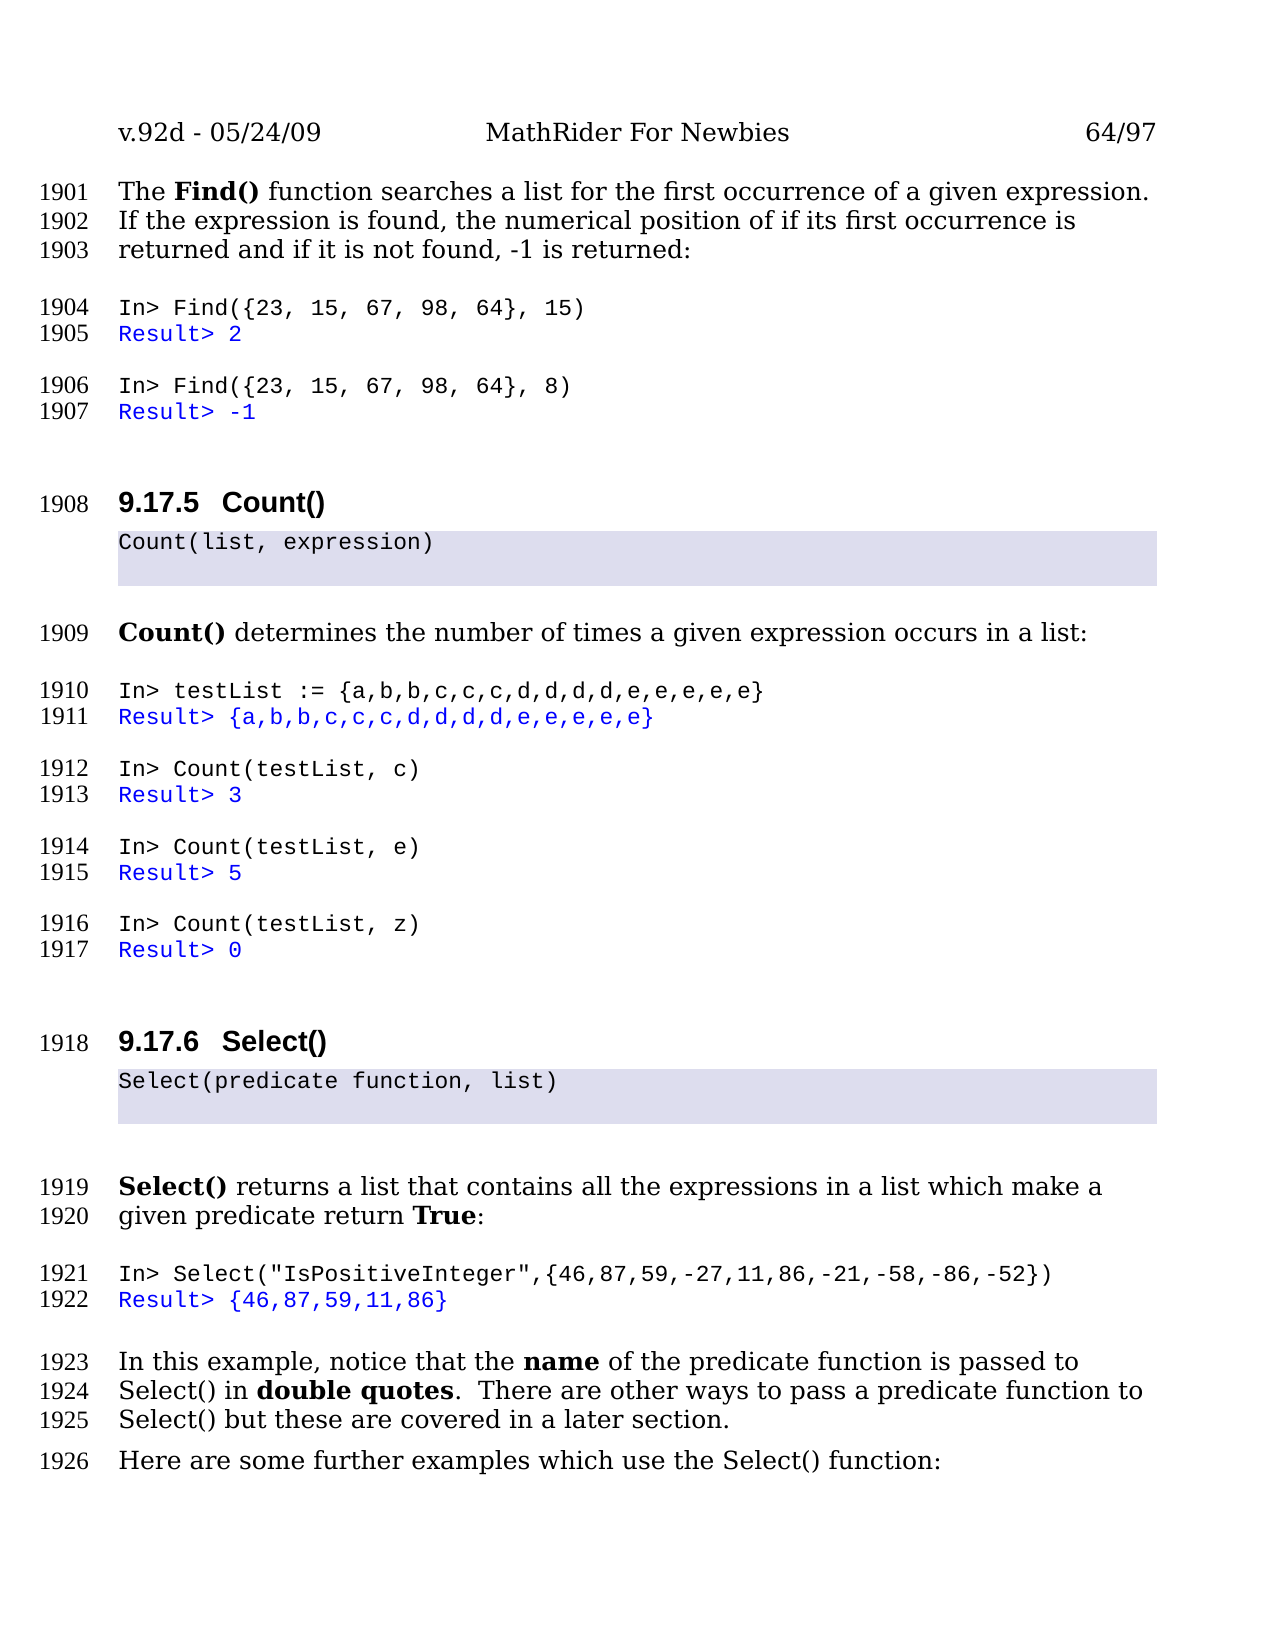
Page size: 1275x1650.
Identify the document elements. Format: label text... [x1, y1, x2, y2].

text In this example, notice that the name of the predicate function is passed to Select() in double quotes. There are other ways to pass a predicate function to Select() but these are covered in a later section. [118, 1346, 1157, 1434]
subtitle Count() [118, 485, 1157, 519]
text Result> 2 [118, 322, 1157, 348]
text Here are some further examples which use the Select() function: [118, 1446, 1157, 1476]
text Select() returns a list that contains all the expressions in a list which make a given predicate return True: [118, 1172, 1157, 1231]
text In> Find({23, 15, 67, 98, 64}, 8) [118, 374, 1157, 400]
text In> Count(testList, z) [118, 913, 1157, 939]
text Result> {a,b,b,c,c,c,d,d,d,d,e,e,e,e,e} [118, 705, 1157, 731]
text In> testList := {a,b,b,c,c,c,d,d,d,d,e,e,e,e,e} [118, 679, 1157, 705]
table_header Select(predicate function, list) [118, 1069, 1157, 1124]
table_header Count(list, expression) [118, 531, 1157, 586]
text Count() determines the number of times a given expression occurs in a list: [118, 618, 1157, 647]
subtitle Select() [118, 1024, 1157, 1057]
text In> Select("IsPositiveInteger",{46,87,59,-27,11,86,-21,-58,-86,-52}) [118, 1263, 1157, 1288]
text In> Find({23, 15, 67, 98, 64}, 15) [118, 296, 1157, 322]
text Result> 3 [118, 783, 1157, 809]
text Result> 0 [118, 939, 1157, 965]
text In> Count(testList, e) [118, 835, 1157, 861]
text Result> {46,87,59,11,86} [118, 1288, 1157, 1314]
text In> Count(testList, c) [118, 757, 1157, 783]
text Result> 5 [118, 861, 1157, 887]
text The Find() function searches a list for the first occurrence of a given expression. If the expression is found, the numerical position of if its first occurrence is returned and if it is not found, -1 is returned: [118, 177, 1157, 264]
text Result> -1 [118, 400, 1157, 426]
